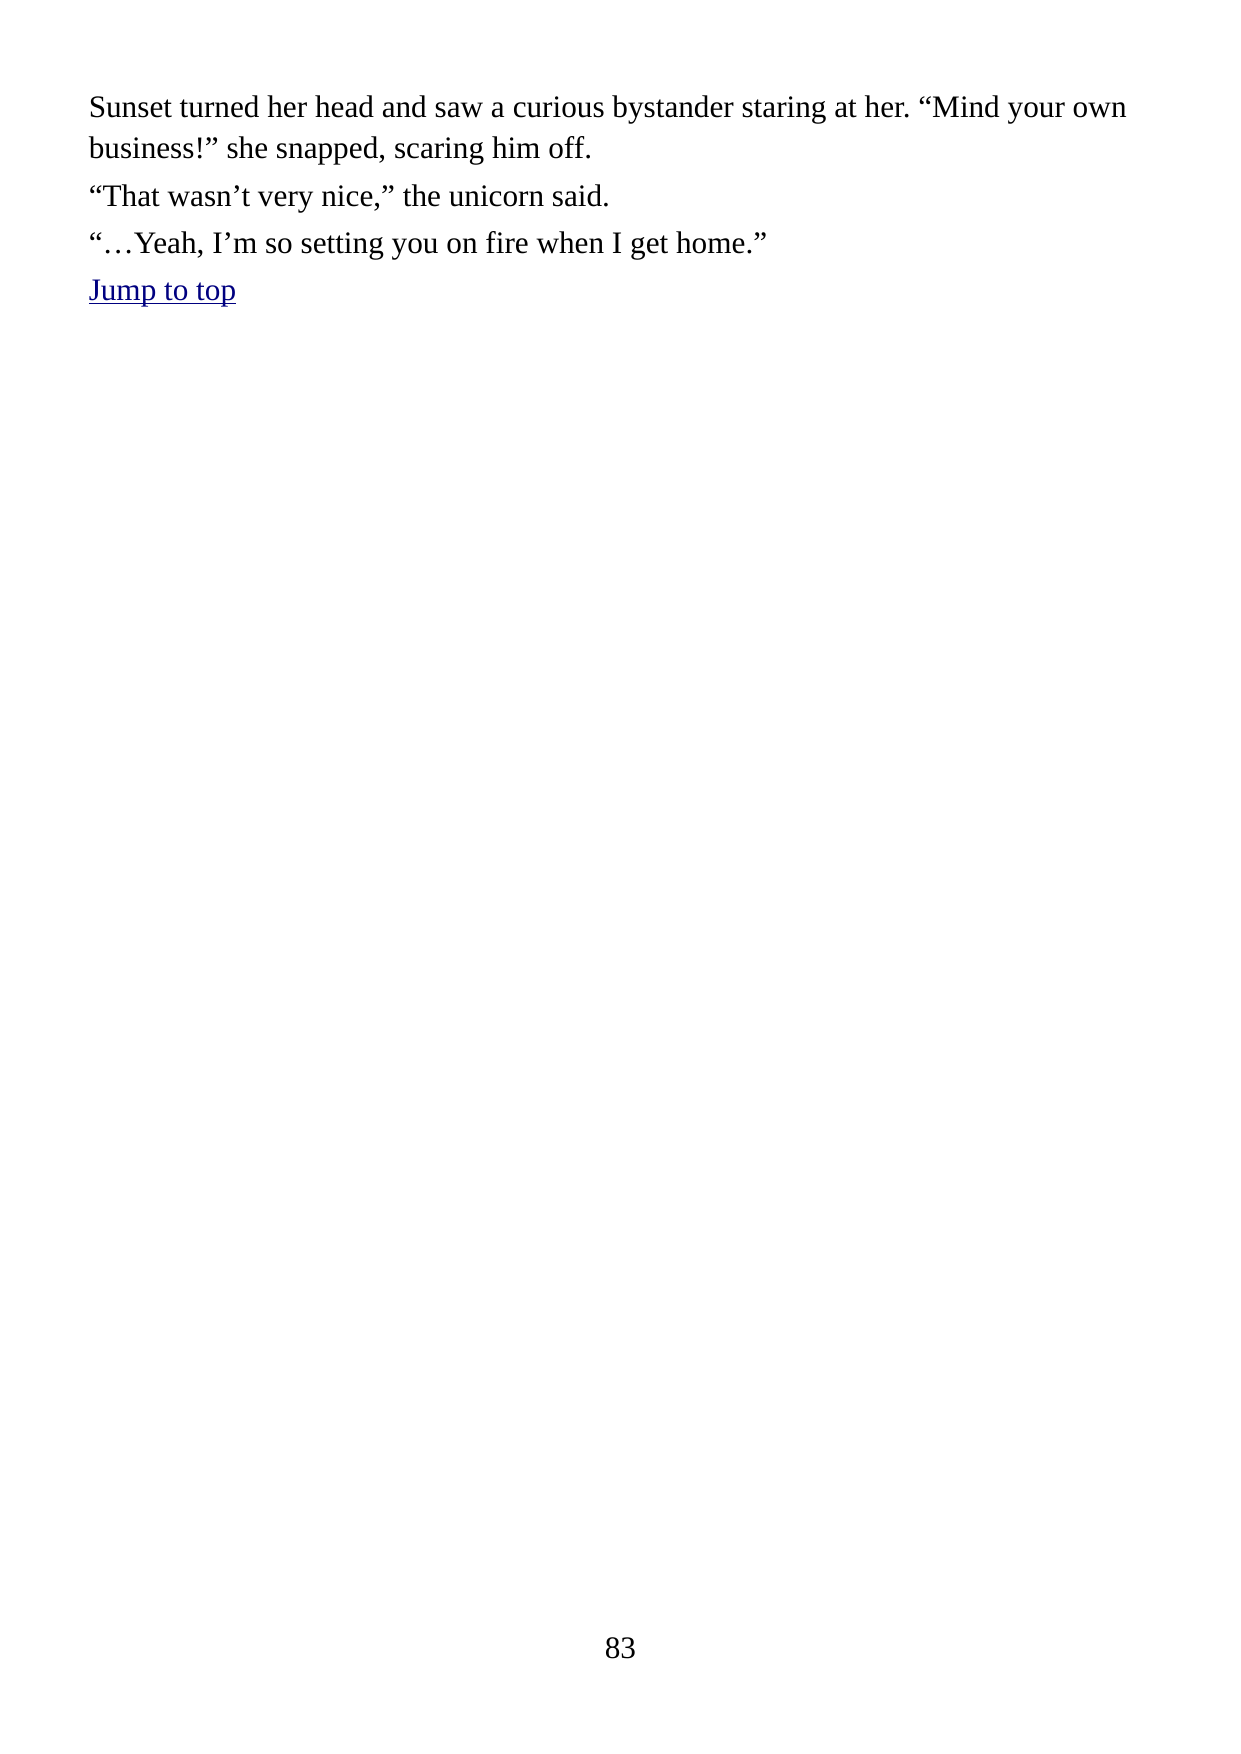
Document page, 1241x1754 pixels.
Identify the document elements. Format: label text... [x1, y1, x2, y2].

text Sunset turned her head and saw a curious bystander staring at her. “Mind your own business!” she snapped, scaring him off. [88, 88, 1152, 166]
text Jump to top [88, 271, 1152, 307]
text “That wasn’t very nice,” the unicorn said. [88, 177, 1152, 213]
text “…Yeah, I’m so setting you on fire when I get home.” [88, 224, 1152, 260]
